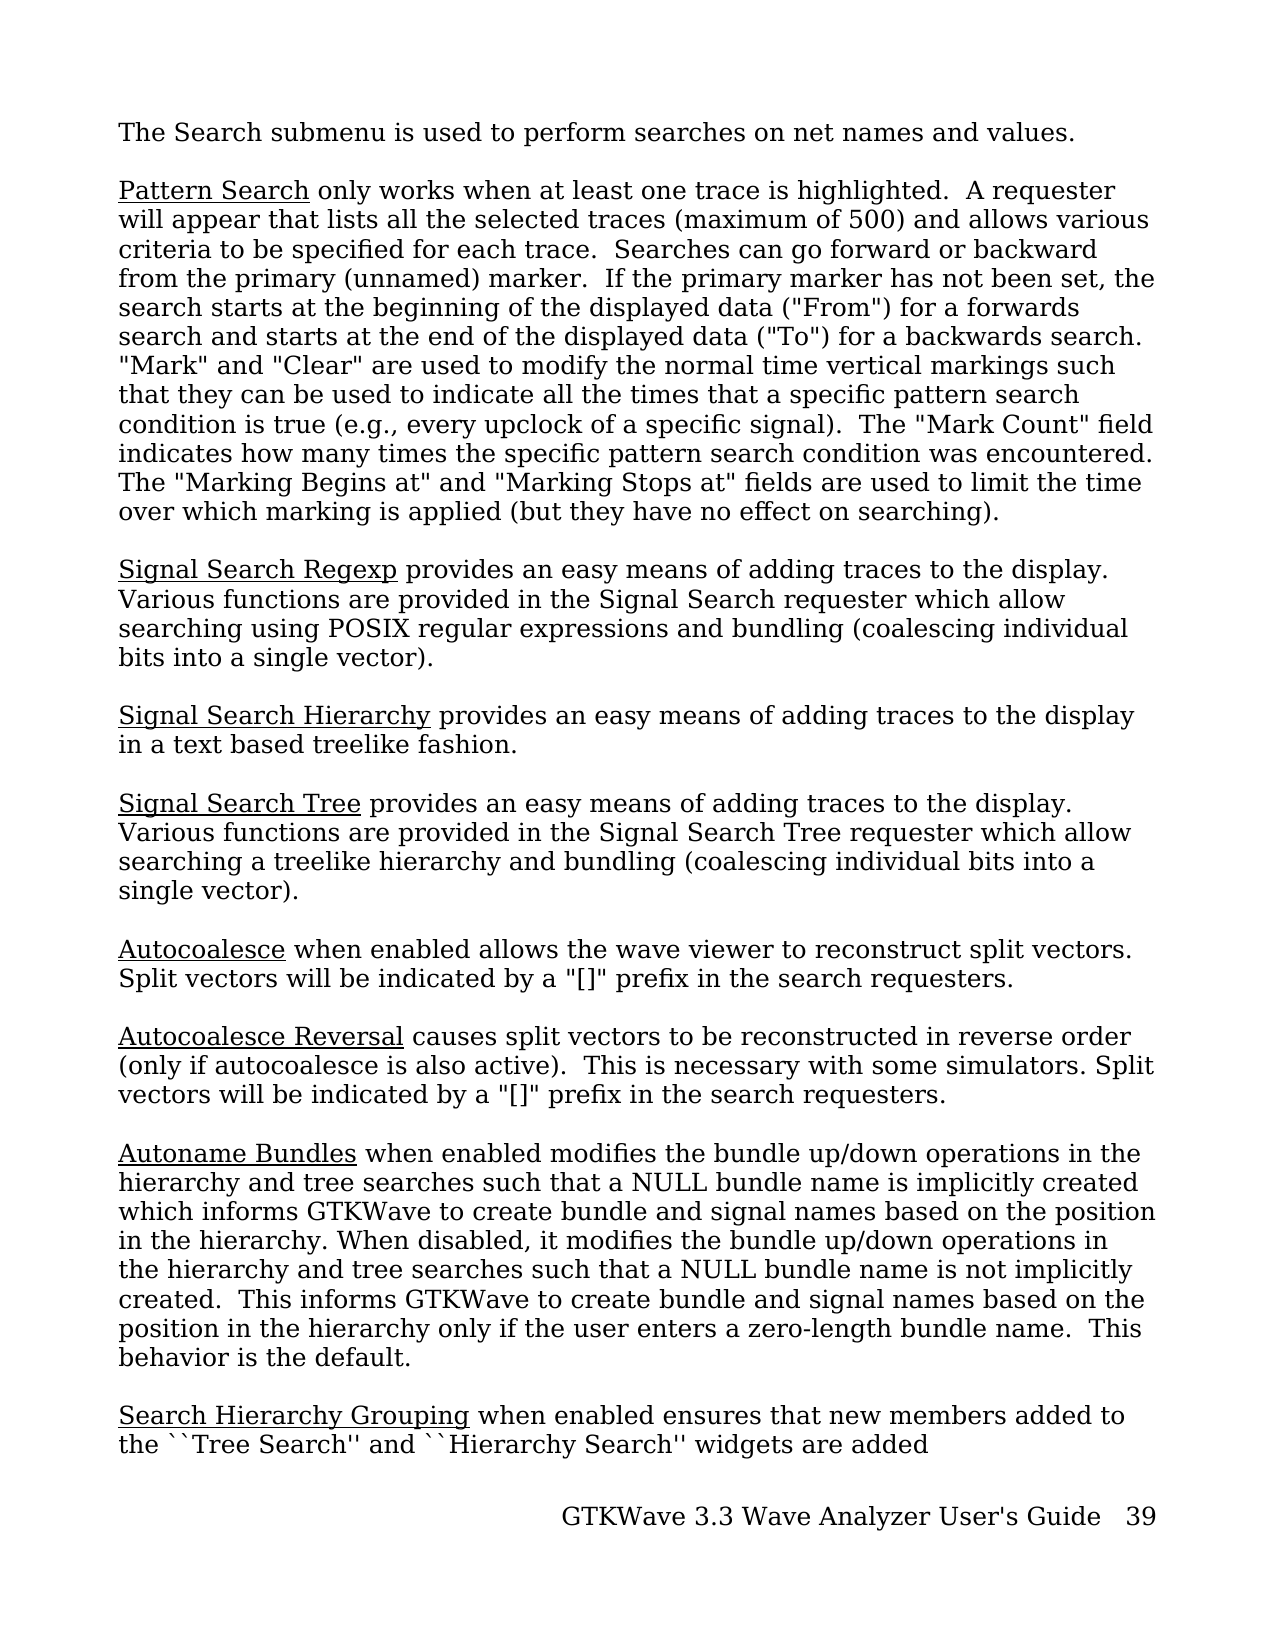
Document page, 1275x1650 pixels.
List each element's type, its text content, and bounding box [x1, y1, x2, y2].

text Signal Search Tree provides an easy means of adding traces to the display. Various functions are provided in the Signal Search Tree requester which allow searching a treelike hierarchy and bundling (coalescing individual bits into a single vector). [118, 789, 1157, 906]
text Autoname Bundles when enabled modifies the bundle up/down operations in the hierarchy and tree searches such that a NULL bundle name is implicitly created which informs GTKWave to create bundle and signal names based on the position in the hierarchy. When disabled, it modifies the bundle up/down operations in the hierarchy and tree searches such that a NULL bundle name is not implicitly created. This informs GTKWave to create bundle and signal names based on the position in the hierarchy only if the user enters a zero-length bundle name. This behavior is the default. [118, 1139, 1157, 1372]
text The Search submenu is used to perform searches on net names and values. [118, 118, 1157, 147]
text Signal Search Hierarchy provides an easy means of adding traces to the display in a text based treelike fashion. [118, 701, 1157, 760]
text Autocoalesce Reversal causes split vectors to be reconstructed in reverse order (only if autocoalesce is also active). This is necessary with some simulators. Split vectors will be indicated by a "[]" prefix in the search requesters. [118, 1022, 1157, 1110]
text Search Hierarchy Grouping when enabled ensures that new members added to the ``Tree Search'' and ``Hierarchy Search'' widgets are added [118, 1401, 1157, 1460]
text Pattern Search only works when at least one trace is highlighted. A requester will appear that lists all the selected traces (maximum of 500) and allows various criteria to be specified for each trace. Searches can go forward or backward from the primary (unnamed) marker. If the primary marker has not been set, the search starts at the beginning of the displayed data ("From") for a forwards search and starts at the end of the displayed data ("To") for a backwards search. "Mark" and "Clear" are used to modify the normal time vertical markings such that they can be used to indicate all the times that a specific pattern search condition is true (e.g., every upclock of a specific signal). The "Mark Count" field indicates how many times the specific pattern search condition was encountered. The "Marking Begins at" and "Marking Stops at" fields are used to limit the time over which marking is applied (but they have no effect on searching). [118, 176, 1157, 526]
text Autocoalesce when enabled allows the wave viewer to reconstruct split vectors. Split vectors will be indicated by a "[]" prefix in the search requesters. [118, 935, 1157, 993]
text Signal Search Regexp provides an easy means of adding traces to the display. Various functions are provided in the Signal Search requester which allow searching using POSIX regular expressions and bundling (coalescing individual bits into a single vector). [118, 556, 1157, 672]
